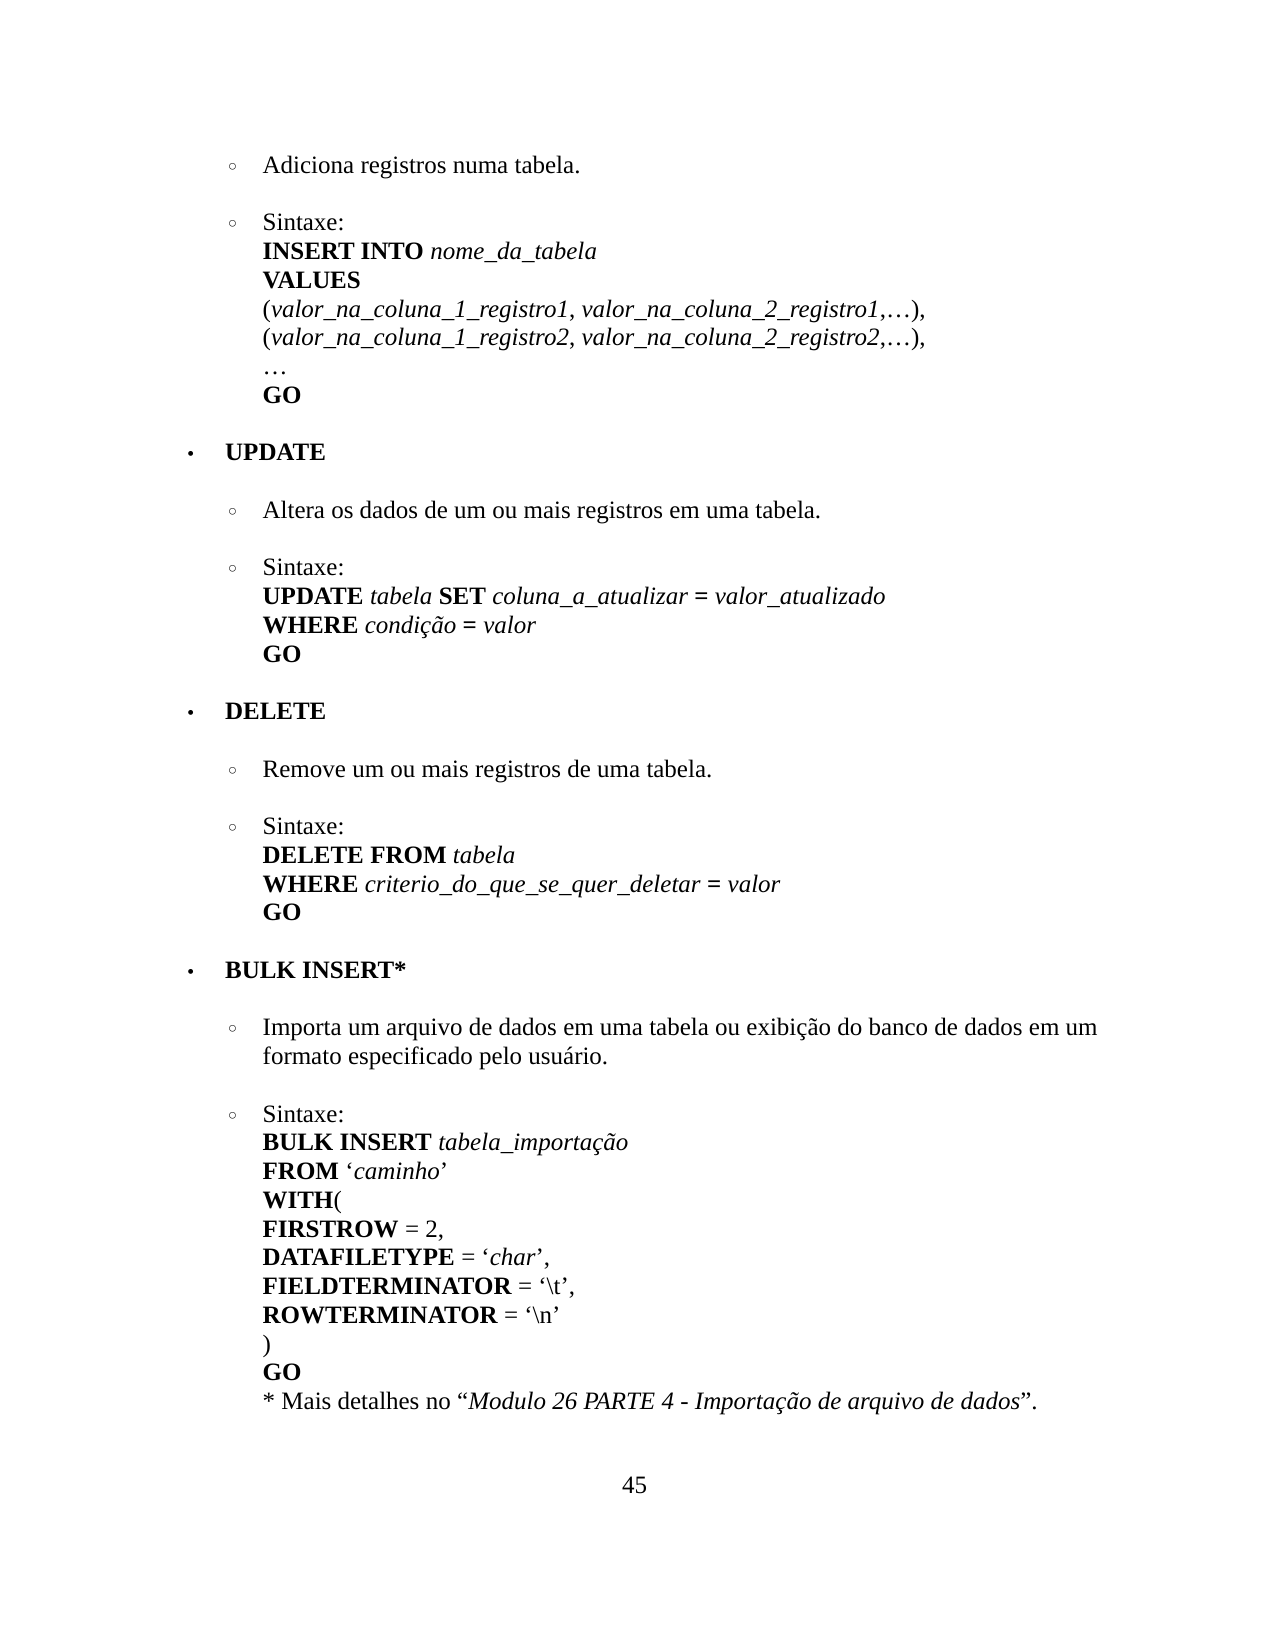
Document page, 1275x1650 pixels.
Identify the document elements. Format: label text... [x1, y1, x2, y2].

list Sintaxe: INSERT INTO nome_da_tabela VALUES (valor_na_coluna_1_registro1, valor_na_coluna_2_registro1,…), (valor_na_coluna_1_registro2, valor_na_coluna_2_registro2,…), … GO [225, 207, 1125, 437]
list Sintaxe: BULK INSERT tabela_importação FROM ‘caminho’ WITH( FIRSTROW = 2, DATAFILETYPE = ‘char’, FIELDTERMINATOR = ‘\t’, ROWTERMINATOR = ‘\n’ ) GO * Mais detalhes no “Modulo 26 PARTE 4 - Importação de arquivo de dados”. [225, 1099, 1125, 1415]
list Remove um ou mais registros de uma tabela. [225, 754, 1125, 811]
list Sintaxe: UPDATE tabela SET coluna_a_atualizar = valor_atualizado WHERE condição = valor GO [225, 552, 1125, 696]
list Sintaxe: DELETE FROM tabela WHERE criterio_do_que_se_quer_deletar = valor GO [225, 811, 1125, 955]
list Importa um arquivo de dados em uma tabela ou exibição do banco de dados em um formato especificado pelo usuário. [225, 1012, 1125, 1099]
list DELETE [187, 696, 1125, 754]
list UPDATE [187, 437, 1125, 495]
list Altera os dados de um ou mais registros em uma tabela. [225, 495, 1125, 552]
list Adiciona registros numa tabela. [225, 150, 1125, 207]
list BULK INSERT* [187, 955, 1125, 1012]
